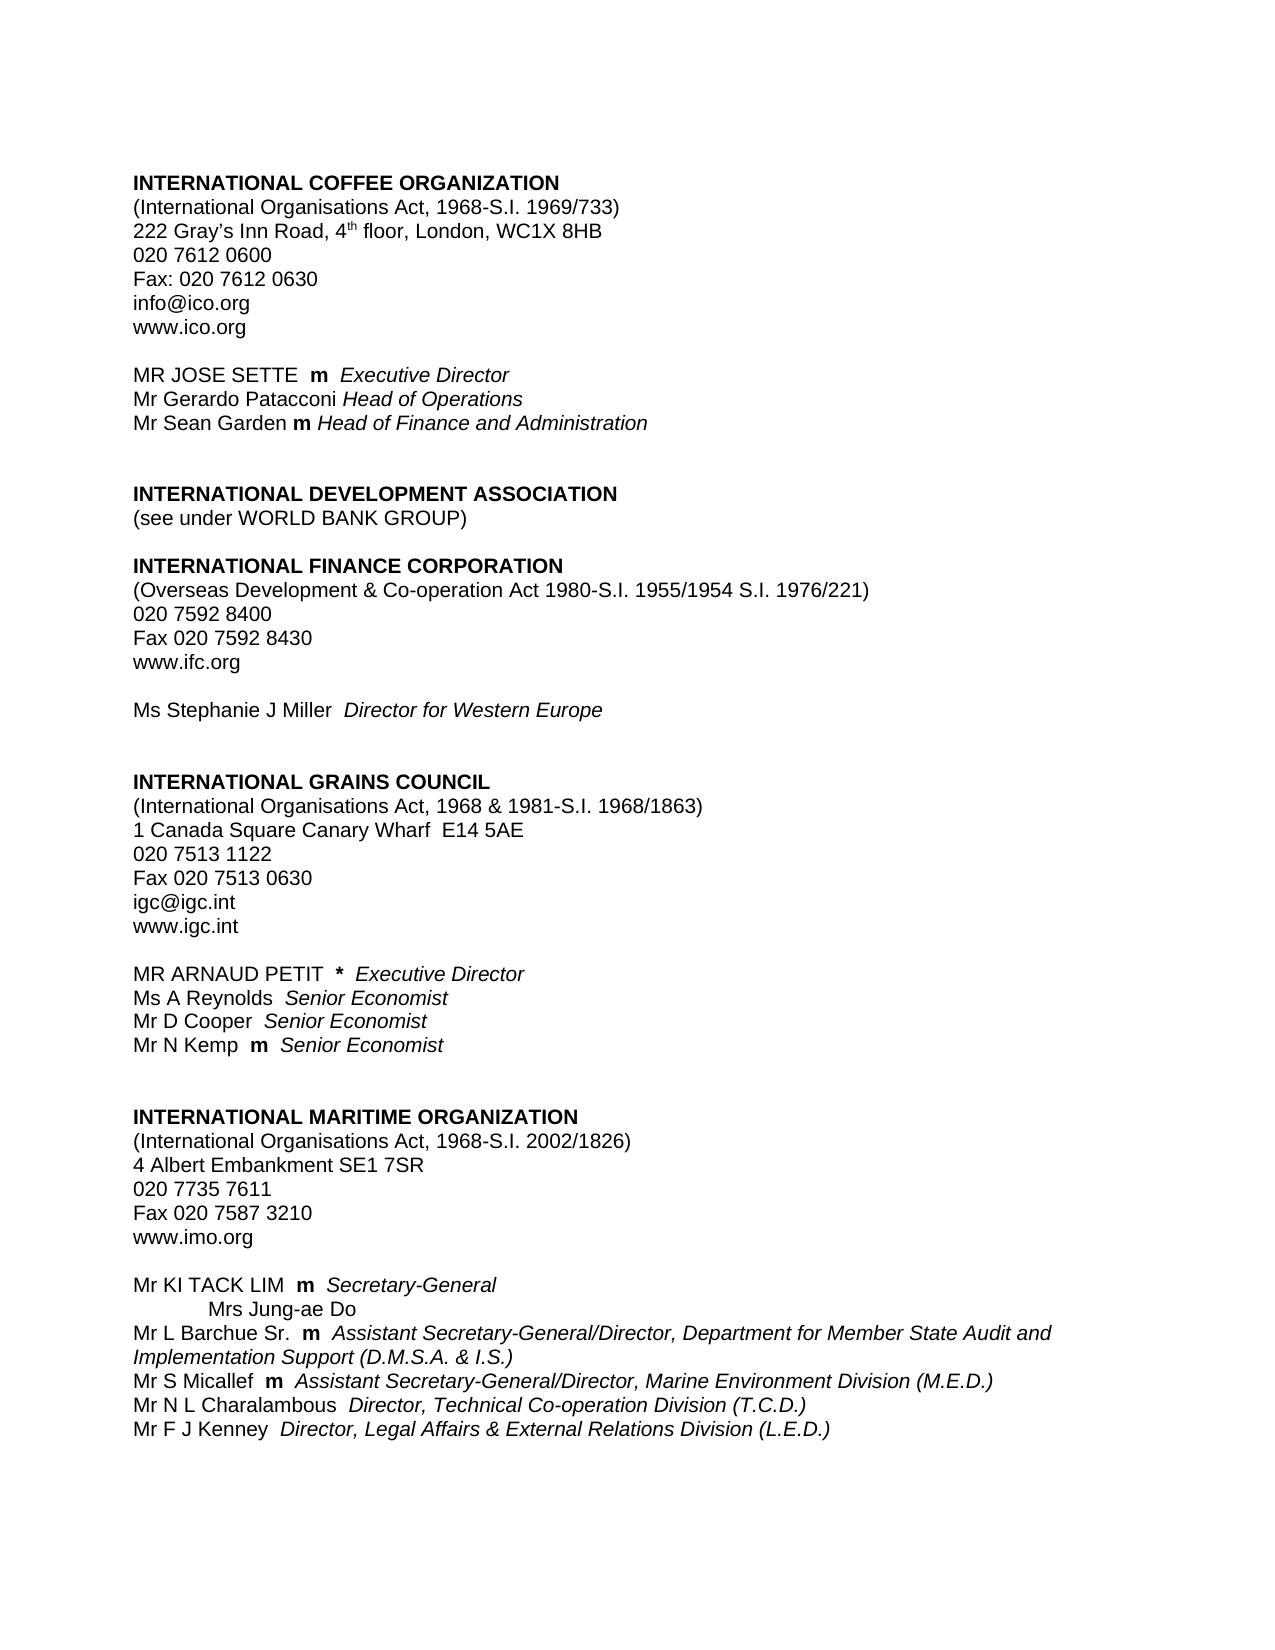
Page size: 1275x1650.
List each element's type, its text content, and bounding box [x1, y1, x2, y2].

text Mr Sean Garden m Head of Finance and Administration [133, 410, 1181, 434]
text MR JOSE SETTE m Executive Director [133, 362, 1181, 386]
text (International Organisations Act, 1968-S.I. 2002/1826) [133, 1129, 1181, 1153]
text MR ARNAUD PETIT * Executive Director [133, 961, 1181, 985]
text www.igc.int [133, 913, 1181, 937]
text info@ico.org [133, 291, 1181, 314]
text Mr F J Kenney Director, Legal Affairs & External Relations Division (L.E.D.) [133, 1417, 1181, 1441]
text Ms Stephanie J Miller Director for Western Europe [133, 698, 1181, 722]
text www.ifc.org [133, 650, 1181, 674]
text Mr L Barchue Sr. m Assistant Secretary-General/Director, Department for Member State Audit and Implementation Support (D.M.S.A. & I.S.) [133, 1321, 1181, 1369]
text INTERNATIONAL MARITIME ORGANIZATION [133, 1105, 1181, 1129]
text www.imo.org [133, 1225, 1181, 1249]
text 4 Albert Embankment SE1 7SR [133, 1153, 1181, 1177]
text 1 Canada Square Canary Wharf E14 5AE [133, 818, 1181, 842]
text igc@igc.int [133, 889, 1181, 913]
text INTERNATIONAL GRAINS COUNCIL [133, 770, 1181, 794]
text Fax: 020 7612 0630 [133, 267, 1181, 291]
text INTERNATIONAL DEVELOPMENT ASSOCIATION [133, 482, 1181, 506]
text 020 7592 8400 [133, 602, 1181, 626]
text (Overseas Development & Co-operation Act 1980-S.I. 1955/1954 S.I. 1976/221) [133, 578, 1181, 602]
text 020 7612 0600 [133, 243, 1181, 267]
text Fax 020 7513 0630 [133, 866, 1181, 889]
text Mr KI TACK LIM m Secretary-General [133, 1273, 1181, 1297]
text 020 7735 7611 [133, 1177, 1181, 1201]
text Fax 020 7592 8430 [133, 626, 1181, 650]
text 222 Gray’s Inn Road, 4th floor, London, WC1X 8HB [133, 219, 1181, 243]
text Fax 020 7587 3210 [133, 1201, 1181, 1225]
text Mrs Jung-ae Do [133, 1297, 1181, 1321]
text Mr S Micallef m Assistant Secretary-General/Director, Marine Environment Division (M.E.D.) [133, 1369, 1181, 1393]
text Mr D Cooper Senior Economist [133, 1009, 1181, 1033]
text Mr Gerardo Patacconi Head of Operations [133, 386, 1181, 410]
text www.ico.org [133, 314, 1181, 338]
text 020 7513 1122 [133, 842, 1181, 866]
text (International Organisations Act, 1968-S.I. 1969/733) [133, 195, 1181, 219]
text INTERNATIONAL COFFEE ORGANIZATION [133, 171, 1181, 195]
subtitle INTERNATIONAL FINANCE CORPORATION [133, 554, 1181, 578]
text Mr N Kemp m Senior Economist [133, 1033, 1181, 1057]
text Ms A Reynolds Senior Economist [133, 985, 1181, 1009]
text (see under WORLD BANK GROUP) [133, 506, 1181, 530]
text (International Organisations Act, 1968 & 1981-S.I. 1968/1863) [133, 794, 1181, 818]
text Mr N L Charalambous Director, Technical Co-operation Division (T.C.D.) [133, 1393, 1181, 1417]
